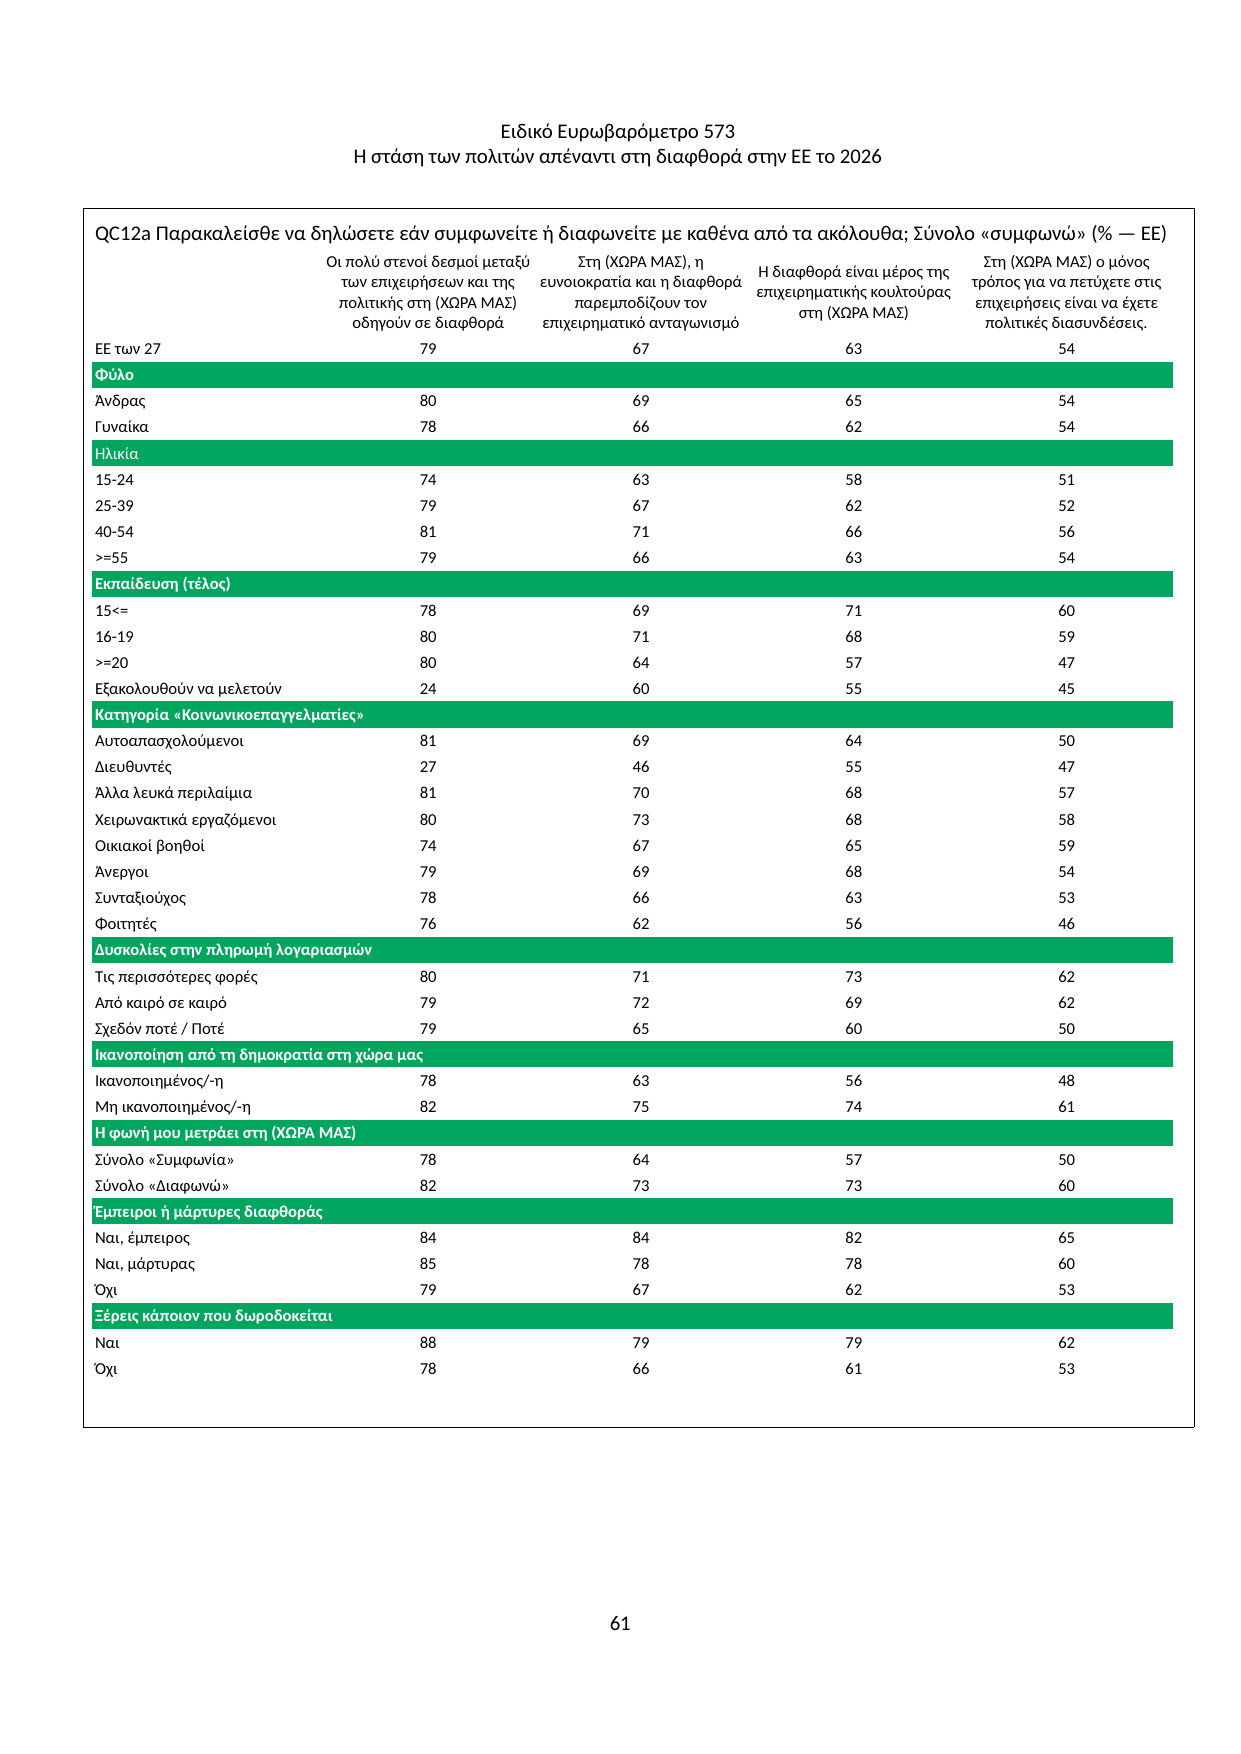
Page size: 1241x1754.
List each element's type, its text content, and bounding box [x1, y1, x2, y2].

table_cell 79 [322, 492, 534, 518]
table_cell 53 [960, 1355, 1173, 1381]
table_cell 69 [534, 597, 747, 623]
table_cell 80 [322, 806, 534, 832]
table_cell 54 [960, 545, 1173, 571]
table_cell 80 [322, 963, 534, 989]
table_cell Κατηγορία «Κοινωνικοεπαγγελματίες» [92, 701, 1173, 728]
table_cell Αυτοαπασχολούμενοι [92, 728, 322, 754]
table_cell Άνεργοι [92, 858, 322, 884]
table_cell [92, 248, 322, 335]
table_cell 56 [747, 1068, 960, 1094]
table_cell Έμπειροι ή μάρτυρες διαφθοράς [92, 1198, 1173, 1224]
table_cell Δυσκολίες στην πληρωμή λογαριασμών [92, 937, 1173, 963]
table_cell 45 [960, 675, 1173, 701]
table_cell 74 [322, 466, 534, 492]
table_cell 56 [747, 911, 960, 937]
table_cell 81 [322, 780, 534, 806]
table_cell 60 [960, 597, 1173, 623]
table_cell Ξέρεις κάποιον που δωροδοκείται [92, 1303, 1173, 1329]
table_cell Ναι, μάρτυρας [92, 1251, 322, 1277]
table_cell 54 [960, 335, 1173, 362]
table_cell 79 [322, 858, 534, 884]
table_cell 79 [322, 989, 534, 1015]
table_cell 40-54 [92, 519, 322, 544]
table_cell 69 [534, 858, 747, 884]
table_cell 61 [747, 1355, 960, 1381]
table_cell 66 [534, 1355, 747, 1381]
table_cell 64 [534, 649, 747, 675]
table_cell Η φωνή μου μετράει στη (ΧΩΡΑ ΜΑΣ) [92, 1120, 1173, 1146]
table_cell 88 [322, 1329, 534, 1355]
table_cell 50 [960, 1146, 1173, 1172]
table_cell 70 [534, 780, 747, 806]
table_cell 47 [960, 754, 1173, 780]
table_cell Οικιακοί βοηθοί [92, 832, 322, 858]
table_cell 73 [534, 806, 747, 832]
table_cell 84 [322, 1224, 534, 1251]
table_cell 62 [960, 1329, 1173, 1355]
table_cell 80 [322, 388, 534, 414]
table_cell 66 [534, 885, 747, 911]
table_cell 52 [960, 492, 1173, 518]
table_cell 69 [534, 728, 747, 754]
table_cell 82 [322, 1172, 534, 1198]
table_cell Ικανοποίηση από τη δημοκρατία στη χώρα μας [92, 1041, 1173, 1067]
table_cell 62 [534, 911, 747, 937]
table_cell 65 [534, 1015, 747, 1041]
table_cell 68 [747, 780, 960, 806]
table_cell 61 [960, 1094, 1173, 1120]
table_cell >=55 [92, 545, 322, 571]
table_cell 51 [960, 466, 1173, 492]
table_cell Φύλο [92, 362, 1173, 388]
table_cell Ναι [92, 1329, 322, 1355]
table_cell Η διαφθορά είναι μέρος της επιχειρηματικής κουλτούρας στη (ΧΩΡΑ ΜΑΣ) [747, 248, 960, 335]
table_cell 25-39 [92, 492, 322, 518]
table_cell 54 [960, 414, 1173, 440]
table_cell Στη (ΧΩΡΑ ΜΑΣ) ο μόνος τρόπος για να πετύχετε στις επιχειρήσεις είναι να έχετε πολιτικές διασυνδέσεις. [960, 248, 1173, 335]
table_cell 57 [747, 649, 960, 675]
table_cell Διευθυντές [92, 754, 322, 780]
table_cell 64 [747, 728, 960, 754]
table_cell Όχι [92, 1277, 322, 1303]
table_cell 81 [322, 519, 534, 544]
table_cell >=20 [92, 649, 322, 675]
table_cell 60 [960, 1251, 1173, 1277]
table_cell 46 [534, 754, 747, 780]
table_cell 63 [534, 466, 747, 492]
table_cell Οι πολύ στενοί δεσμοί μεταξύ των επιχειρήσεων και της πολιτικής στη (ΧΩΡΑ ΜΑΣ) οδηγούν σε διαφθορά [322, 248, 534, 335]
table_cell Άλλα λευκά περιλαίμια [92, 780, 322, 806]
table_cell 55 [747, 675, 960, 701]
table_cell 15-24 [92, 466, 322, 492]
table_cell 56 [960, 519, 1173, 544]
table_cell 85 [322, 1251, 534, 1277]
table_cell 67 [534, 492, 747, 518]
table_cell 50 [960, 728, 1173, 754]
table_cell 50 [960, 1015, 1173, 1041]
table_cell 15<= [92, 597, 322, 623]
table_cell 79 [747, 1329, 960, 1355]
table_cell 63 [747, 545, 960, 571]
table_cell Ναι, έμπειρος [92, 1224, 322, 1251]
table_cell Από καιρό σε καιρό [92, 989, 322, 1015]
table_cell 76 [322, 911, 534, 937]
table_cell 78 [322, 1068, 534, 1094]
table_cell 65 [747, 388, 960, 414]
table_cell Ηλικία [92, 440, 1173, 466]
table_cell Γυναίκα [92, 414, 322, 440]
table_cell Σχεδόν ποτέ / Ποτέ [92, 1015, 322, 1041]
table_cell Συνταξιούχος [92, 885, 322, 911]
table_cell Άνδρας [92, 388, 322, 414]
table_cell 62 [747, 1277, 960, 1303]
table_cell 66 [747, 519, 960, 544]
table_cell 24 [322, 675, 534, 701]
table_cell 71 [747, 597, 960, 623]
table_cell 80 [322, 649, 534, 675]
table_cell 59 [960, 832, 1173, 858]
table_cell 79 [534, 1329, 747, 1355]
table_cell 58 [960, 806, 1173, 832]
table_cell 59 [960, 623, 1173, 649]
table_cell 78 [322, 1146, 534, 1172]
table_cell 67 [534, 832, 747, 858]
table_cell 67 [534, 1277, 747, 1303]
table_cell 57 [960, 780, 1173, 806]
table_cell 78 [322, 414, 534, 440]
table_cell 62 [747, 492, 960, 518]
table_cell ΕΕ των 27 [92, 335, 322, 362]
table_cell Εξακολουθούν να μελετούν [92, 675, 322, 701]
table_cell Στη (ΧΩΡΑ ΜΑΣ), η ευνοιοκρατία και η διαφθορά παρεμποδίζουν τον επιχειρηματικό ανταγωνισμό [534, 248, 747, 335]
table_cell 80 [322, 623, 534, 649]
table_cell 65 [960, 1224, 1173, 1251]
table_cell 64 [534, 1146, 747, 1172]
table_cell 63 [747, 885, 960, 911]
table_cell 75 [534, 1094, 747, 1120]
table_cell 79 [322, 335, 534, 362]
table_cell 63 [534, 1068, 747, 1094]
table_cell 53 [960, 1277, 1173, 1303]
table_cell 57 [747, 1146, 960, 1172]
table_cell Σύνολο «Διαφωνώ» [92, 1172, 322, 1198]
table_cell 79 [322, 1277, 534, 1303]
table_cell 73 [747, 963, 960, 989]
table_cell 62 [960, 963, 1173, 989]
table_cell 67 [534, 335, 747, 362]
table_cell 62 [747, 414, 960, 440]
table_cell 55 [747, 754, 960, 780]
table_cell 66 [534, 545, 747, 571]
table_cell 79 [322, 545, 534, 571]
table_cell 47 [960, 649, 1173, 675]
table_cell 54 [960, 858, 1173, 884]
table_cell Φοιτητές [92, 911, 322, 937]
table_cell Χειρωνακτικά εργαζόμενοι [92, 806, 322, 832]
table_cell 66 [534, 414, 747, 440]
table_cell 16-19 [92, 623, 322, 649]
table_cell 27 [322, 754, 534, 780]
table_cell 78 [322, 597, 534, 623]
table_cell 54 [960, 388, 1173, 414]
table_cell 81 [322, 728, 534, 754]
table_cell 74 [747, 1094, 960, 1120]
table_cell 60 [534, 675, 747, 701]
table_header QC12a Παρακαλείσθε να δηλώσετε εάν συμφωνείτε ή διαφωνείτε με καθένα από τα ακόλουθα; Σύνολο «συμφωνώ» (% — ΕΕ) [92, 217, 1173, 248]
table_cell 71 [534, 623, 747, 649]
table_cell 78 [747, 1251, 960, 1277]
table_cell 58 [747, 466, 960, 492]
table_cell 73 [747, 1172, 960, 1198]
table_cell 68 [747, 806, 960, 832]
table_cell 60 [960, 1172, 1173, 1198]
table_cell 82 [322, 1094, 534, 1120]
table_cell 79 [322, 1015, 534, 1041]
table_cell 63 [747, 335, 960, 362]
table_cell 46 [960, 911, 1173, 937]
table_cell 73 [534, 1172, 747, 1198]
table_cell Ικανοποιημένος/-η [92, 1068, 322, 1094]
table_cell 78 [534, 1251, 747, 1277]
table_cell 60 [747, 1015, 960, 1041]
table_cell 84 [534, 1224, 747, 1251]
table_cell 78 [322, 1355, 534, 1381]
table_cell 78 [322, 885, 534, 911]
table_cell Σύνολο «Συμφωνία» [92, 1146, 322, 1172]
table_cell 69 [534, 388, 747, 414]
table_cell Μη ικανοποιημένος/-η [92, 1094, 322, 1120]
table_cell 82 [747, 1224, 960, 1251]
table_cell Τις περισσότερες φορές [92, 963, 322, 989]
table_cell 62 [960, 989, 1173, 1015]
table_cell 68 [747, 623, 960, 649]
table_cell Όχι [92, 1355, 322, 1381]
table_cell 72 [534, 989, 747, 1015]
table_cell 71 [534, 963, 747, 989]
table_cell 48 [960, 1068, 1173, 1094]
table_cell 74 [322, 832, 534, 858]
table_cell 65 [747, 832, 960, 858]
table_cell 68 [747, 858, 960, 884]
table_cell 69 [747, 989, 960, 1015]
table_cell 53 [960, 885, 1173, 911]
table_cell 71 [534, 519, 747, 544]
table_cell Εκπαίδευση (τέλος) [92, 571, 1173, 597]
